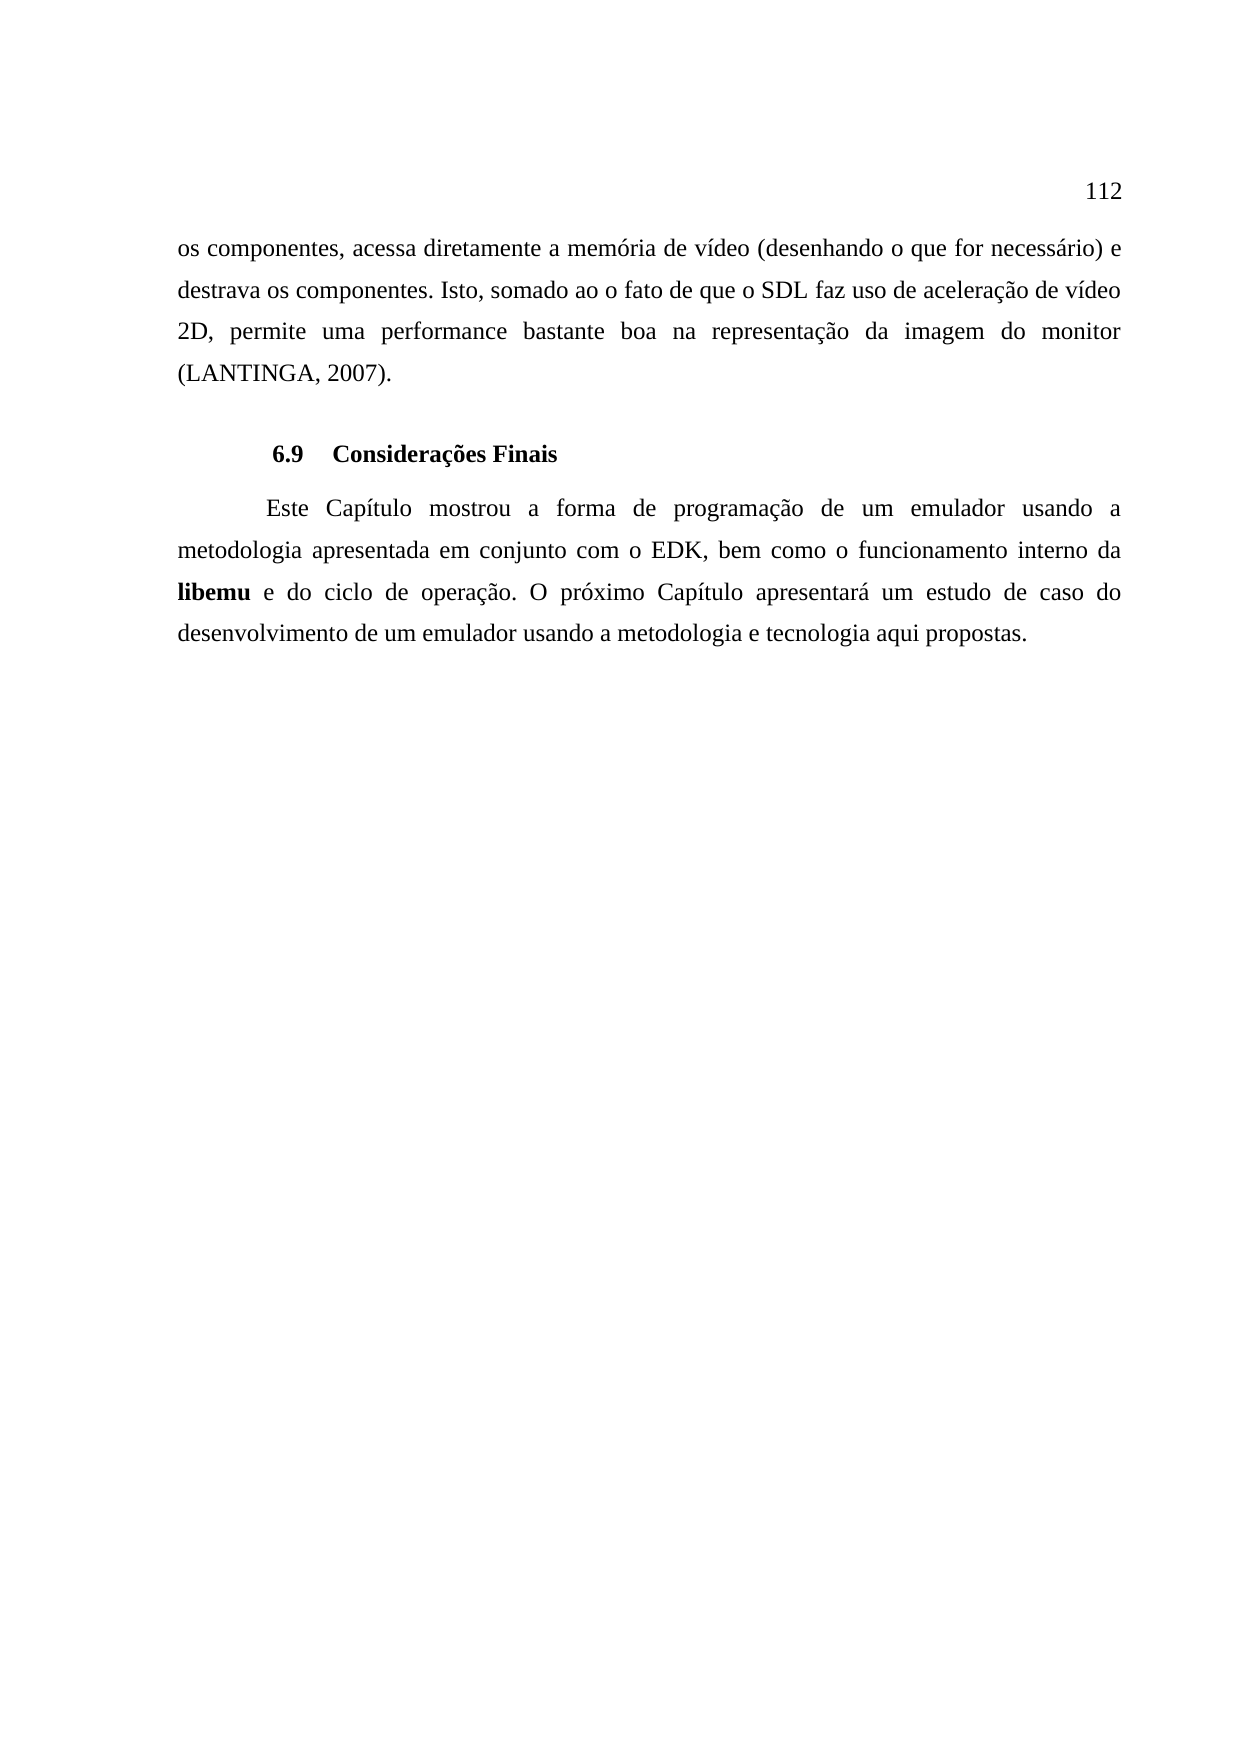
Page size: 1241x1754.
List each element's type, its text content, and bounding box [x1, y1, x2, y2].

text Este Capítulo mostrou a forma de programação de um emulador usando a metodologia apresentada em conjunto com o EDK, bem como o funcionamento interno da libemu e do ciclo de operação. O próximo Capítulo apresentará um estudo de caso do desenvolvimento de um emulador usando a metodologia e tecnologia aqui propostas. [177, 494, 1122, 647]
text os componentes, acessa diretamente a memória de vídeo (desenhando o que for necessário) e destrava os componentes. Isto, somado ao o fato de que o SDL faz uso de aceleração de vídeo 2D, permite uma performance bastante boa na representação da imagem do monitor (LANTINGA, 2007). [177, 234, 1122, 387]
subtitle Considerações Finais [177, 440, 1122, 468]
